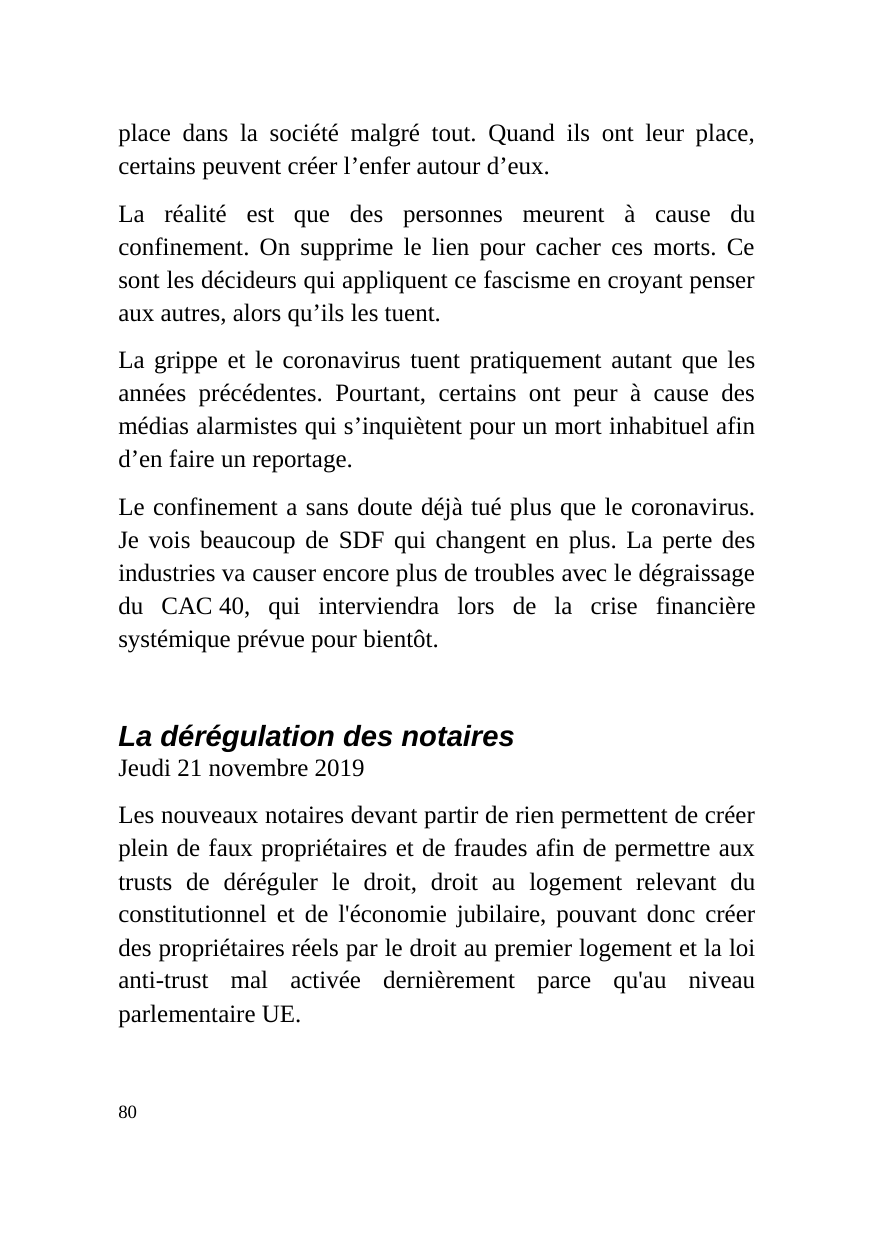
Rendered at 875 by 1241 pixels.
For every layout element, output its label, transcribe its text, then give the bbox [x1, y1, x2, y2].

text La réalité est que des personnes meurent à cause du confinement. On supprime le lien pour cacher ces morts. Ce sont les décideurs qui appliquent ce fascisme en croyant penser aux autres, alors qu’ils les tuent. [118, 199, 756, 327]
text place dans la société malgré tout. Quand ils ont leur place, certains peuvent créer l’enfer autour d’eux. [118, 118, 756, 180]
text Les nouveaux notaires devant partir de rien permettent de créer plein de faux propriétaires et de fraudes afin de permettre aux trusts de déréguler le droit, droit au logement relevant du constitutionnel et de l'économie jubilaire, pouvant donc créer des propriétaires réels par le droit au premier logement et la loi anti-trust mal activée dernièrement parce qu'au niveau parlementaire UE. [118, 801, 756, 1027]
text Le confinement a sans doute déjà tué plus que le coronavirus. Je vois beaucoup de SDF qui changent en plus. La perte des industries va causer encore plus de troubles avec le dégraissage du CAC 40, qui interviendra lors de la crise financière systémique prévue pour bientôt. [118, 492, 756, 653]
text La grippe et le coronavirus tuent pratiquement autant que les années précédentes. Pourtant, certains ont peur à cause des médias alarmistes qui s’inquiètent pour un mort inhabituel afin d’en faire un reportage. [118, 345, 756, 473]
text Jeudi 21 novembre 2019 [118, 753, 756, 782]
subtitle La dérégulation des notaires [118, 719, 756, 753]
